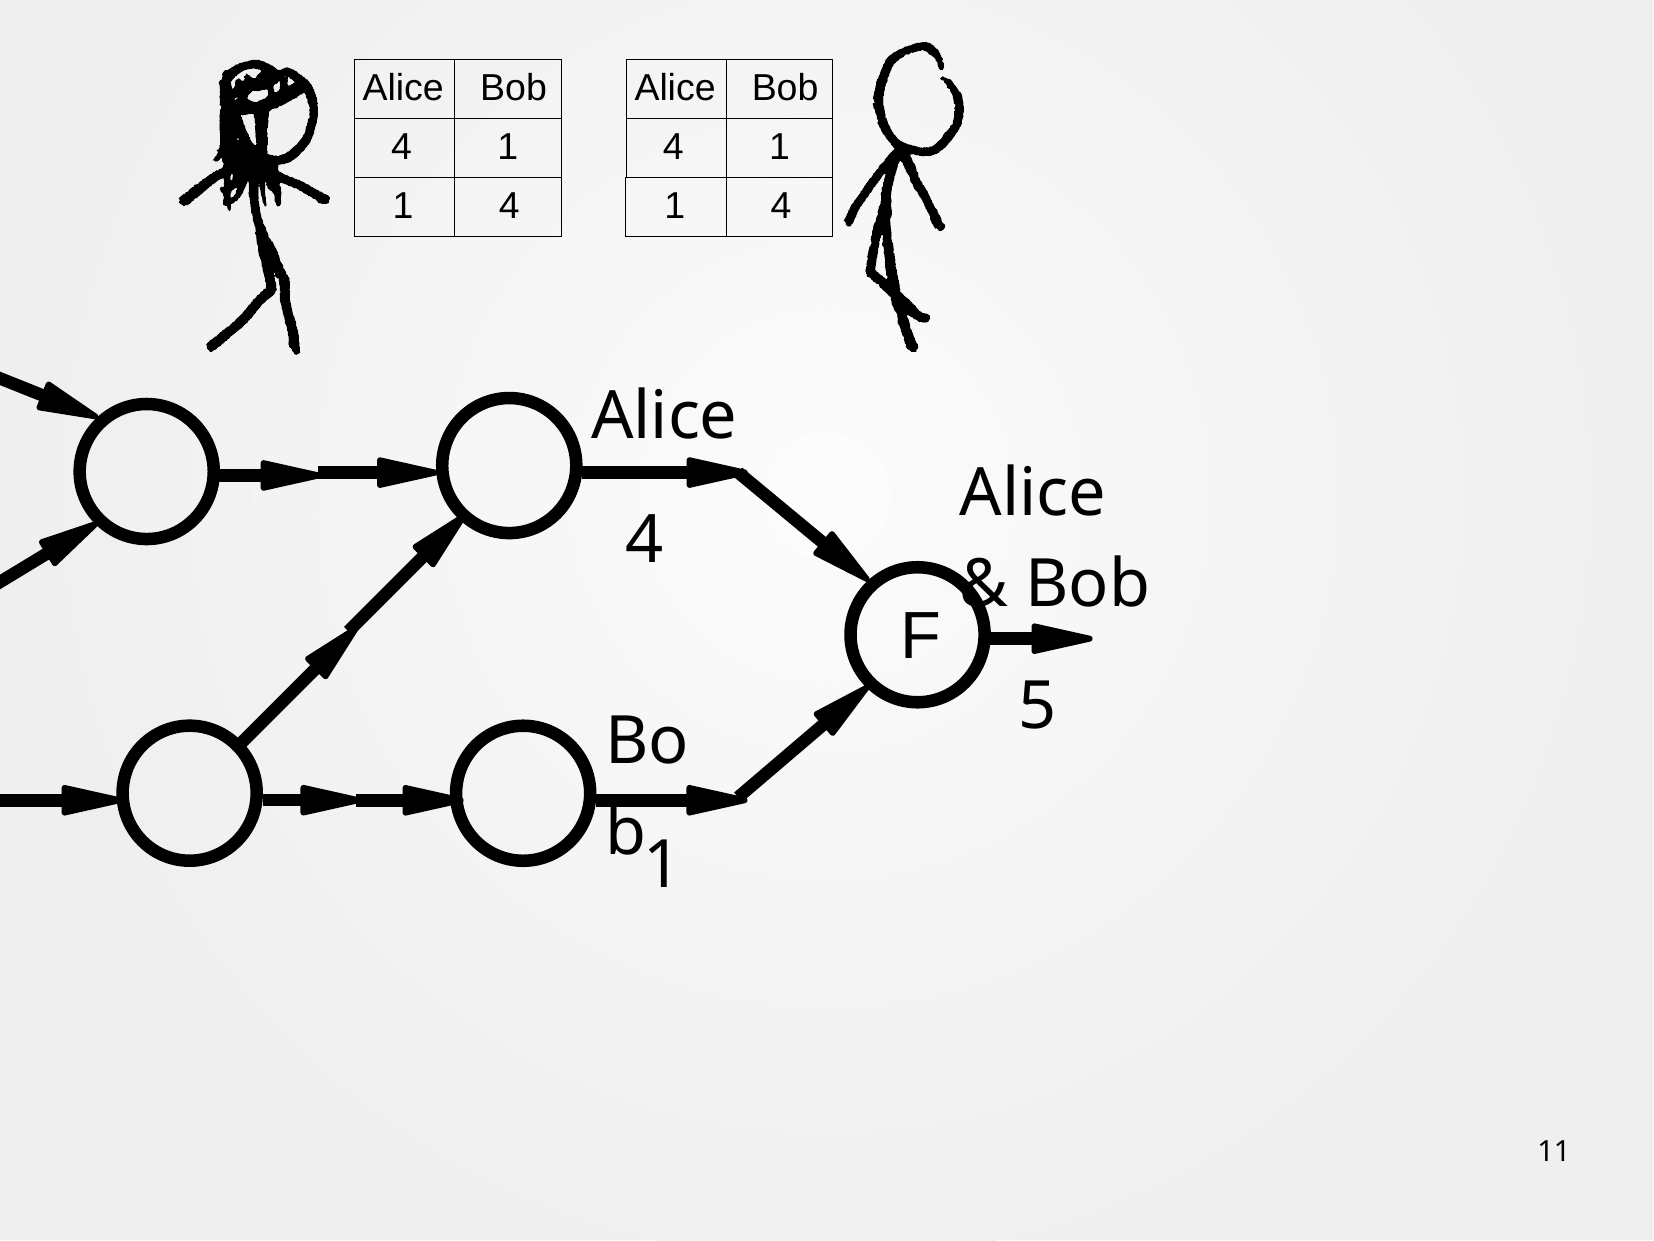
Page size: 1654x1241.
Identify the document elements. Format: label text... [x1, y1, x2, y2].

text_box Alice & Bob [944, 436, 1182, 621]
text_box 4 [610, 484, 697, 587]
text_box Bob [726, 59, 845, 116]
text_box Bob [454, 59, 573, 116]
text_box 4 [342, 118, 448, 175]
text_box 1 [649, 177, 739, 234]
text_box 4 [614, 118, 720, 175]
text_box Alice [576, 359, 768, 455]
text_box 5 [1003, 649, 1079, 752]
text_box 1 [377, 177, 467, 234]
text_box 4 [755, 177, 845, 234]
text_box 4 [484, 177, 573, 234]
picture [840, 38, 967, 355]
text_box F [885, 590, 975, 681]
text_box Alice [619, 59, 726, 116]
text_box 1 [720, 118, 839, 175]
text_box 1 [628, 809, 703, 911]
text_box Alice [348, 59, 454, 116]
text_box 1 [448, 118, 567, 175]
text_box Bob [590, 684, 741, 780]
picture [177, 58, 332, 355]
